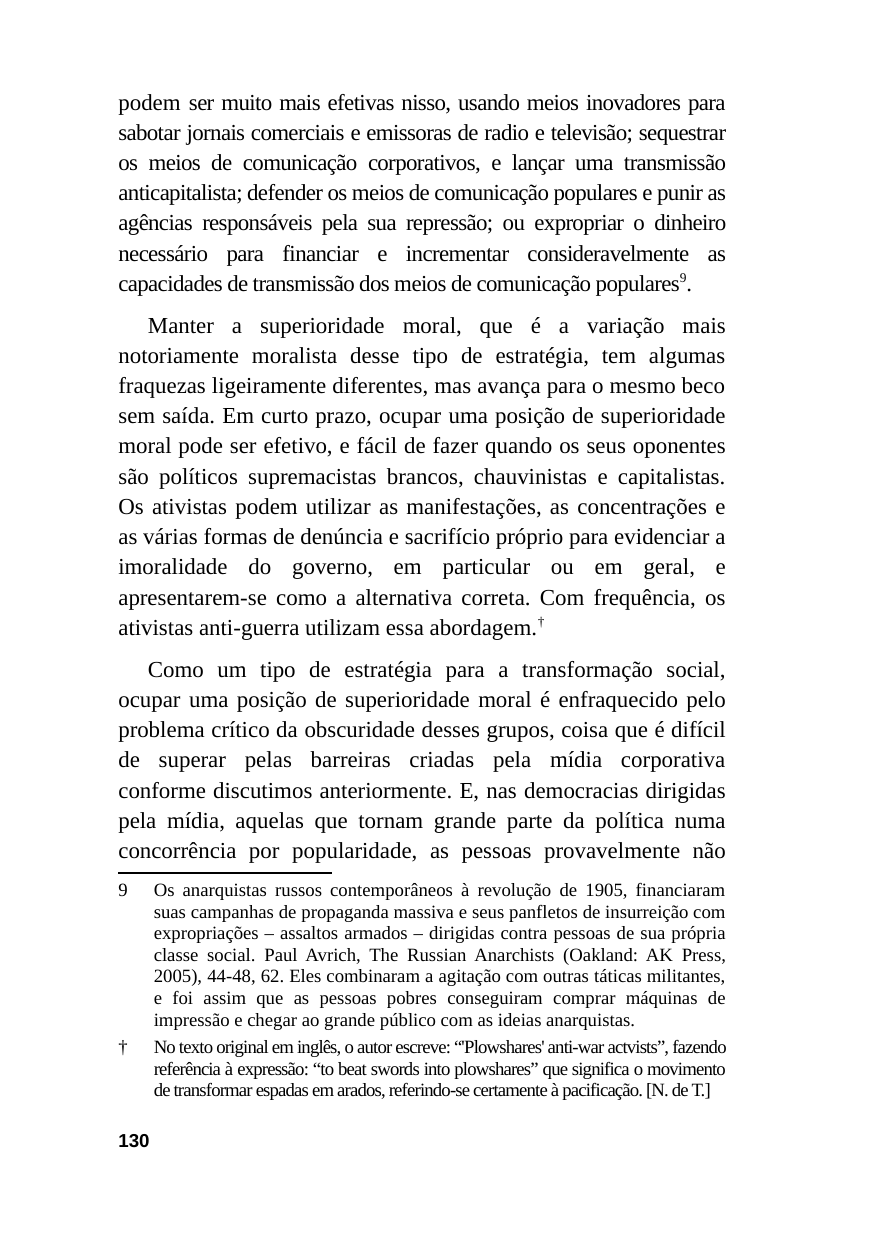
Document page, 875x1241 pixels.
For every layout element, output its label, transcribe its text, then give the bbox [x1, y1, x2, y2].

text No texto original em inglês, o autor escreve: “'Plowshares' anti-war actvists”, fazendo referência à expressão: “to beat swords into plowshares” que significa o movimento de transformar espadas em arados, referindo-se certamente à pacificação. [N. de T.] [118, 1036, 726, 1101]
text Manter a superioridade moral, que é a variação mais notoriamente moralista desse tipo de estratégia, tem algumas fraquezas ligeiramente diferentes, mas avança para o mesmo beco sem saída. Em curto prazo, ocupar uma posição de superioridade moral pode ser efetivo, e fácil de fazer quando os seus oponentes são políticos supremacistas brancos, chauvinistas e capitalistas. Os ativistas podem utilizar as manifestações, as concentrações e as várias formas de denúncia e sacrifício próprio para evidenciar a imoralidade do governo, em particular ou em geral, e apresentarem-se como a alternativa correta. Com frequência, os ativistas anti-guerra utilizam essa abordagem. [118, 312, 726, 640]
text Os anarquistas russos contemporâneos à revolução de 1905, financiaram suas campanhas de propaganda massiva e seus panfletos de insurreição com expropriações – assaltos armados – dirigidas contra pessoas de sua própria classe social. Paul Avrich, The Russian Anarchists (Oakland: AK Press, 2005), 44-48, 62. Eles combinaram a agitação com outras táticas militantes, e foi assim que as pessoas pobres conseguiram comprar máquinas de impressão e chegar ao grande público com as ideias anarquistas. [118, 879, 726, 1030]
text podem ser muito mais efetivas nisso, usando meios inovadores para sabotar jornais comerciais e emissoras de radio e televisão; sequestrar os meios de comunicação corporativos, e lançar uma transmissão anticapitalista; defender os meios de comunicação populares e punir as agências responsáveis pela sua repressão; ou expropriar o dinheiro necessário para financiar e incrementar consideravelmente as capacidades de transmissão dos meios de comunicação populares. [118, 88, 726, 296]
text Como um tipo de estratégia para a transformação social, ocupar uma posição de superioridade moral é enfraquecido pelo problema crítico da obscuridade desses grupos, coisa que é difícil de superar pelas barreiras criadas pela mídia corporativa conforme discutimos anteriormente. E, nas democracias dirigidas pela mídia, aquelas que tornam grande parte da política numa concorrência por popularidade, as pessoas provavelmente não [118, 656, 726, 863]
